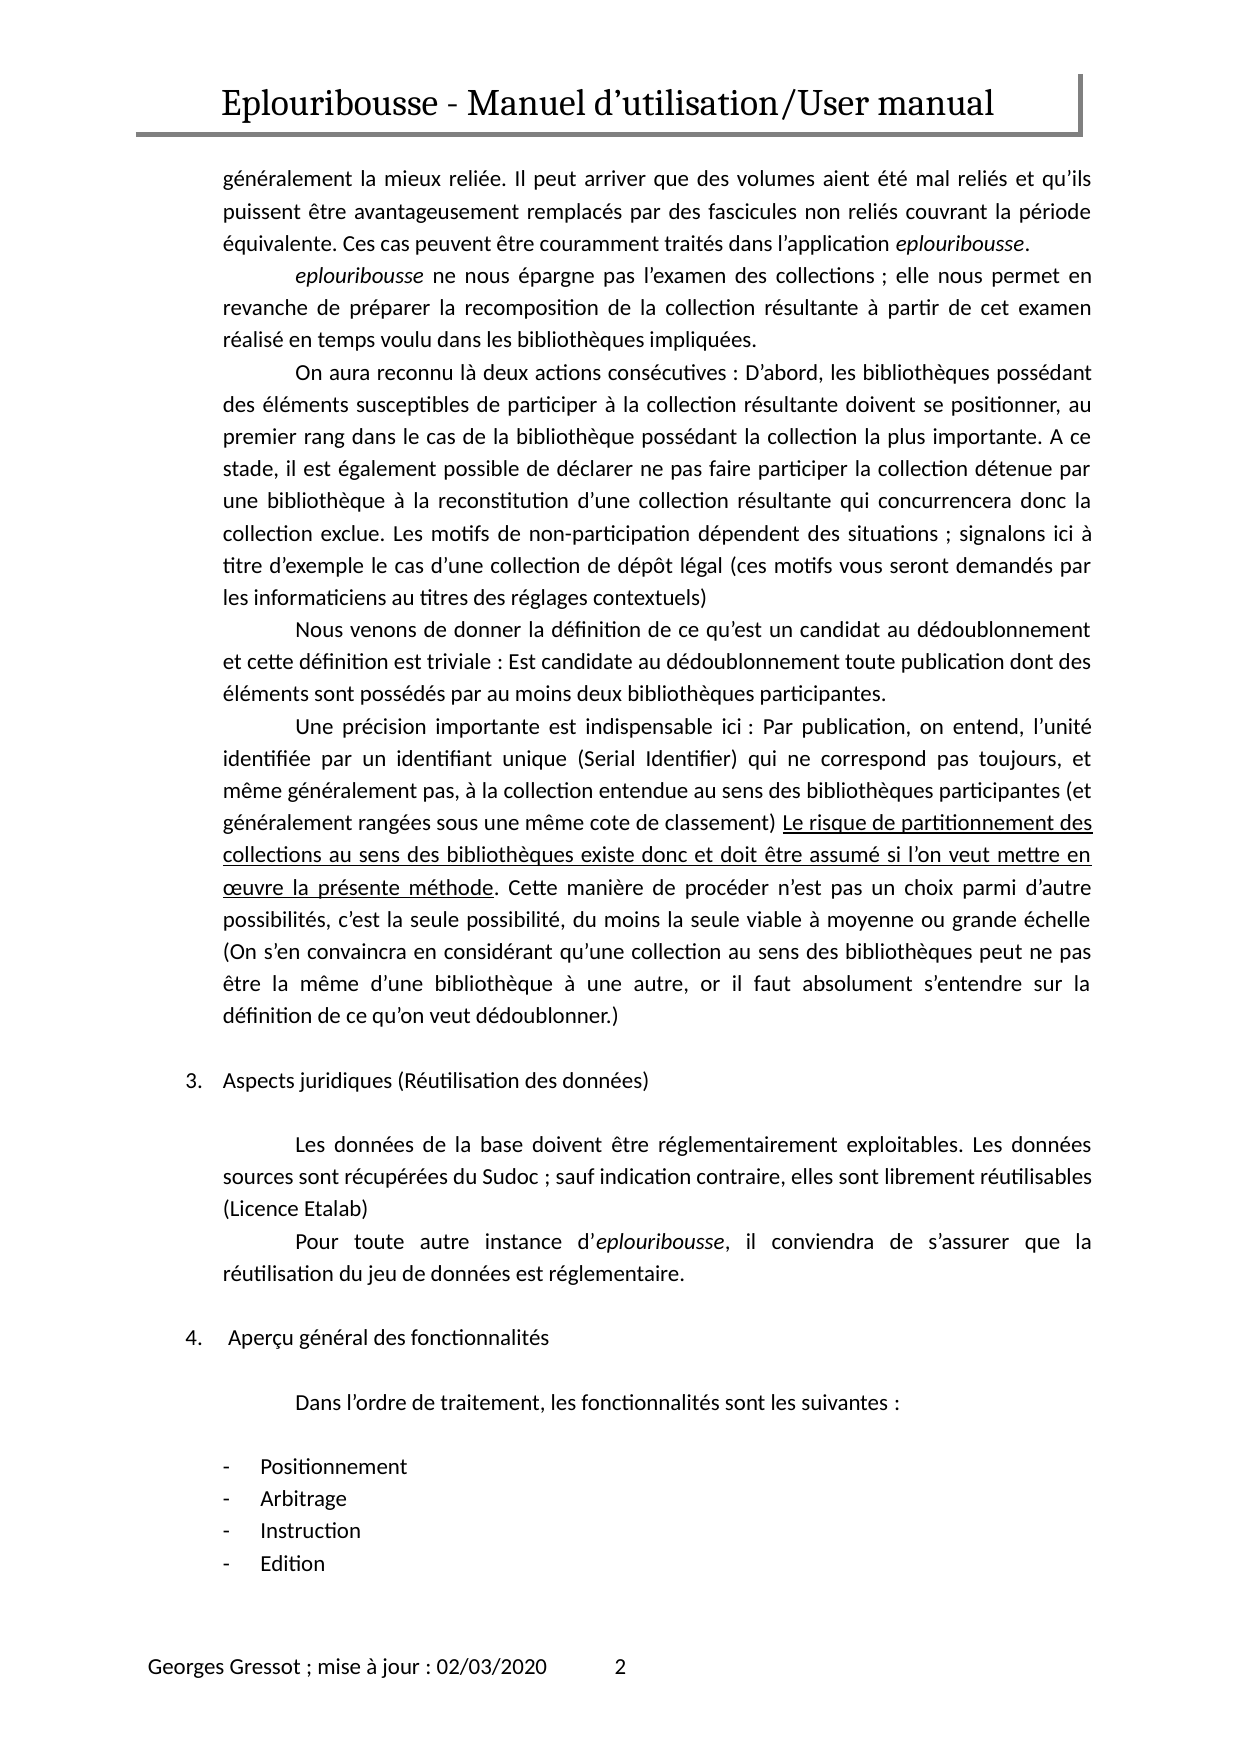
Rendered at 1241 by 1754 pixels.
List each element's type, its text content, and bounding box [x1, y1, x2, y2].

list Aperçu général des fonctionnalités [185, 1323, 1093, 1351]
list Aspects juridiques (Réutilisation des données) [185, 1066, 1093, 1094]
list On aura reconnu là deux actions consécutives : D’abord, les bibliothèques possédant des éléments susceptibles de participer à la collection résultante doivent se positionner, au premier rang dans le cas de la bibliothèque possédant la collection la plus importante. A ce stade, il est également possible de déclarer ne pas faire participer la collection détenue par une bibliothèque à la reconstitution d’une collection résultante qui concurrencera donc la collection exclue. Les motifs de non-participation dépendent des situations ; signalons ici à titre d’exemple le cas d’une collection de dépôt légal (ces motifs vous seront demandés par les informaticiens au titres des réglages contextuels) [223, 358, 1093, 611]
list Arbitrage [223, 1484, 1093, 1512]
list Les données de la base doivent être réglementairement exploitables. Les données sources sont récupérées du Sudoc ; sauf indication contraire, elles sont librement réutilisables (Licence Etalab) [223, 1130, 1093, 1223]
list Dans l’ordre de traitement, les fonctionnalités sont les suivantes : [223, 1388, 1093, 1416]
list Pour toute autre instance d’eplouribousse, il conviendra de s’assurer que la réutilisation du jeu de données est réglementaire. [223, 1227, 1093, 1287]
list Positionnement [223, 1452, 1093, 1480]
list Une précision importante est indispensable ici : Par publication, on entend, l’unité identifiée par un identifiant unique (Serial Identifier) qui ne correspond pas toujours, et même généralement pas, à la collection entendue au sens des bibliothèques participantes (et généralement rangées sous une même cote de classement) Le risque de partitionnement des collections au sens des bibliothèques existe donc et doit être assumé si l’on veut mettre en œuvre la présente méthode. Cette manière de procéder n’est pas un choix parmi d’autre possibilités, c’est la seule possibilité, du moins la seule viable à moyenne ou grande échelle (On s’en convaincra en considérant qu’une collection au sens des bibliothèques peut ne pas être la même d’une bibliothèque à une autre, or il faut absolument s’entendre sur la définition de ce qu’on veut dédoublonner.) [223, 712, 1093, 1029]
list Instruction [223, 1516, 1093, 1544]
list généralement la mieux reliée. Il peut arriver que des volumes aient été mal reliés et qu’ils puissent être avantageusement remplacés par des fascicules non reliés couvrant la période équivalente. Ces cas peuvent être couramment traités dans l’application eplouribousse. [223, 164, 1093, 257]
list Edition [223, 1549, 1093, 1577]
list Nous venons de donner la définition de ce qu’est un candidat au dédoublonnement et cette définition est triviale : Est candidate au dédoublonnement toute publication dont des éléments sont possédés par au moins deux bibliothèques participantes. [223, 615, 1093, 708]
list eplouribousse ne nous épargne pas l’examen des collections ; elle nous permet en revanche de préparer la recomposition de la collection résultante à partir de cet examen réalisé en temps voulu dans les bibliothèques impliquées. [223, 261, 1093, 353]
